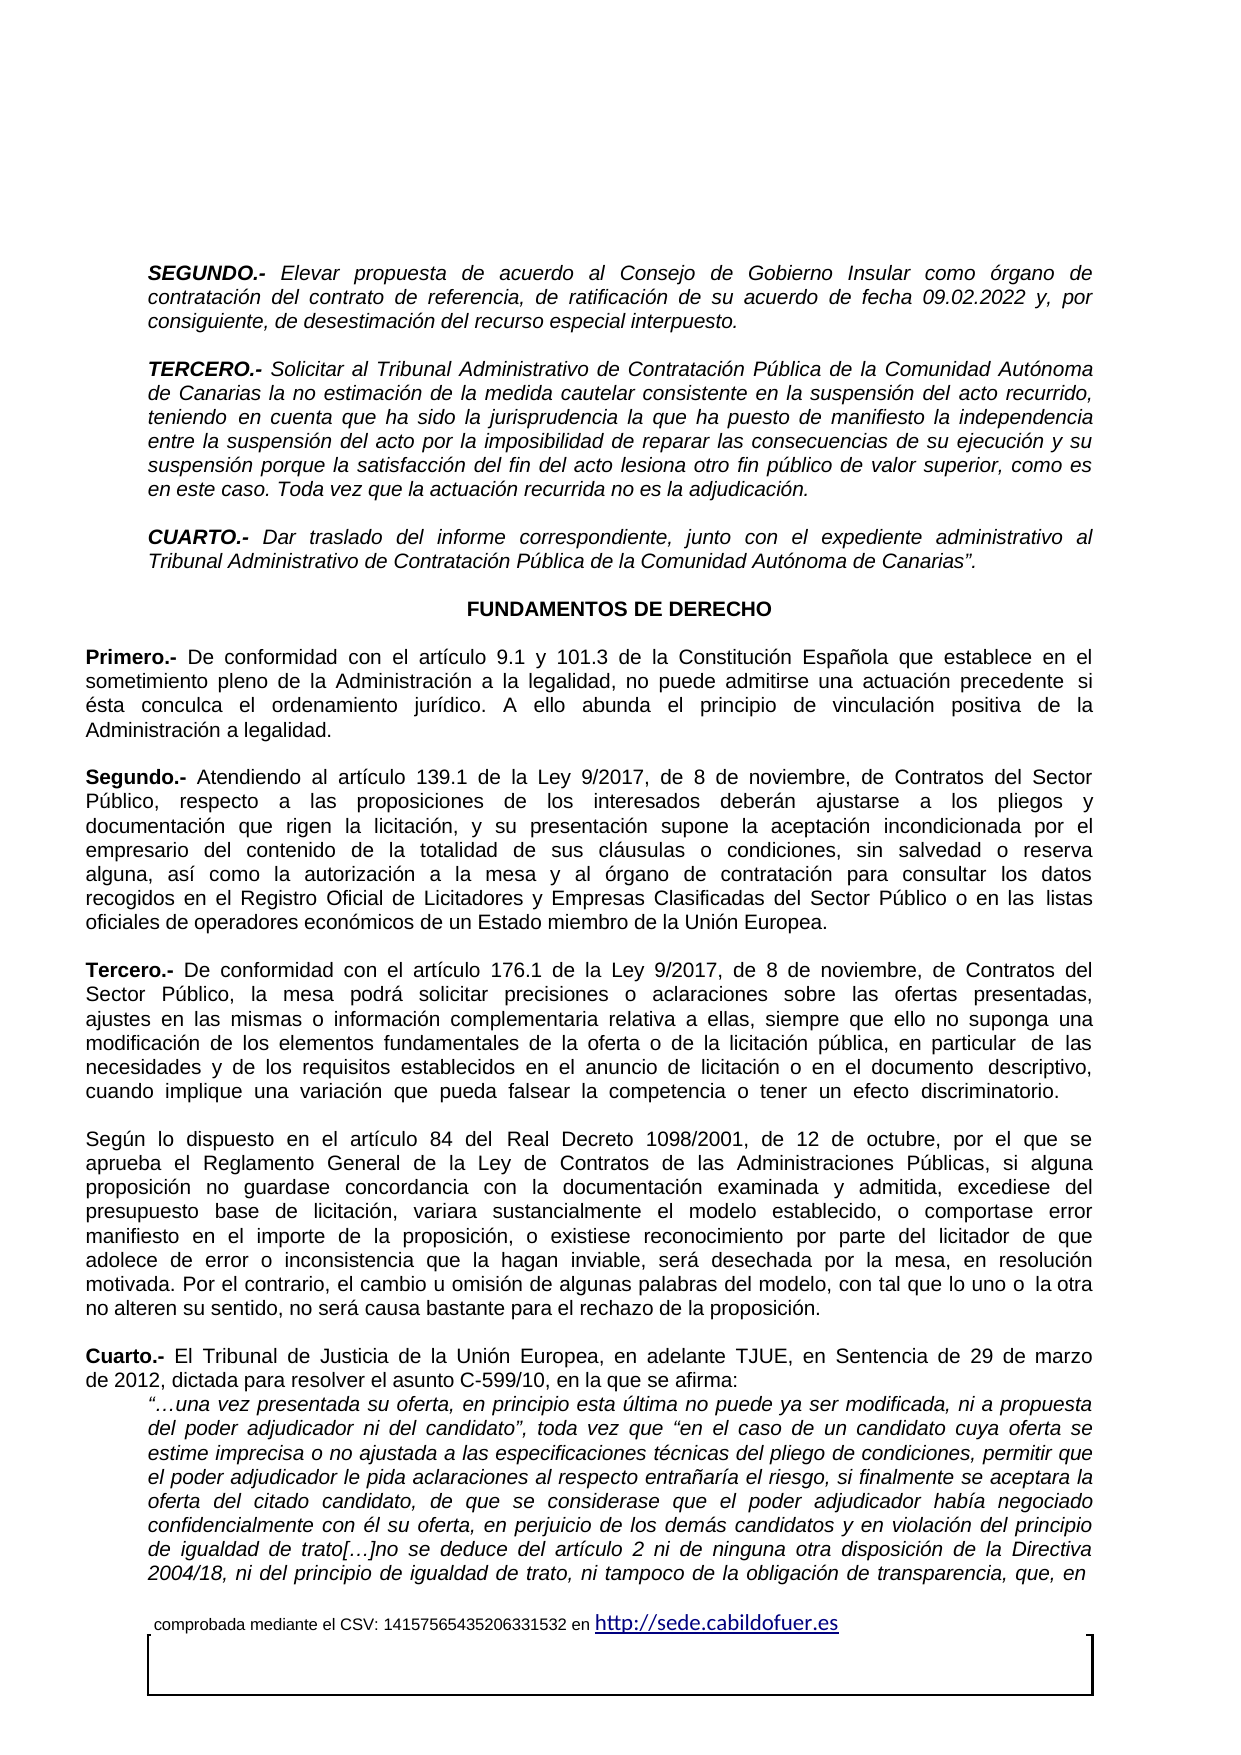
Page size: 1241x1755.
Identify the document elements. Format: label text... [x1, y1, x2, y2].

text Tercero.- De conformidad con el artículo 176.1 de la Ley 9/2017, de 8 de noviembre, de Contratos del Sector Público, la mesa podrá solicitar precisiones o aclaraciones sobre las ofertas presentadas, ajustes en las mismas o información complementaria relativa a ellas, siempre que ello no suponga una modificación de los elementos fundamentales de la oferta o de la licitación pública, en particular de las necesidades y de los requisitos establecidos en el anuncio de licitación o en el documento descriptivo, cuando implique una variación que pueda falsear la competencia o tener un efecto discriminatorio. [85, 958, 1093, 1103]
text Cuarto.- El Tribunal de Justicia de la Unión Europea, en adelante TJUE, en Sentencia de 29 de marzo de 2012, dictada para resolver el asunto C-599/10, en la que se afirma: [85, 1344, 1093, 1392]
text “…una vez presentada su oferta, en principio esta última no puede ya ser modificada, ni a propuesta del poder adjudicador ni del candidato”, toda vez que “en el caso de un candidato cuya oferta se estime imprecisa o no ajustada a las especificaciones técnicas del pliego de condiciones, permitir que el poder adjudicador le pida aclaraciones al respecto entrañaría el riesgo, si finalmente se aceptara la oferta del citado candidato, de que se considerase que el poder adjudicador había negociado confidencialmente con él su oferta, en perjuicio de los demás candidatos y en violación del principio de igualdad de trato[…]no se deduce del artículo 2 ni de ninguna otra disposición de la Directiva 2004/18, ni del principio de igualdad de trato, ni tampoco de la obligación de transparencia, que, en [148, 1392, 1093, 1585]
subtitle FUNDAMENTOS DE DERECHO [467, 597, 1107, 621]
text TERCERO.- Solicitar al Tribunal Administrativo de Contratación Pública de la Comunidad Autónoma de Canarias la no estimación de la medida cautelar consistente en la suspensión del acto recurrido, teniendo en cuenta que ha sido la jurisprudencia la que ha puesto de manifiesto la independencia entre la suspensión del acto por la imposibilidad de reparar las consecuencias de su ejecución y su suspensión porque la satisfacción del fin del acto lesiona otro fin público de valor superior, como es en este caso. Toda vez que la actuación recurrida no es la adjudicación. [148, 356, 1093, 501]
text Según lo dispuesto en el artículo 84 del Real Decreto 1098/2001, de 12 de octubre, por el que se aprueba el Reglamento General de la Ley de Contratos de las Administraciones Públicas, si alguna proposición no guardase concordancia con la documentación examinada y admitida, excediese del presupuesto base de licitación, variara sustancialmente el modelo establecido, o comportase error manifiesto en el importe de la proposición, o existiese reconocimiento por parte del licitador de que adolece de error o inconsistencia que la hagan inviable, será desechada por la mesa, en resolución motivada. Por el contrario, el cambio u omisión de algunas palabras del modelo, con tal que lo uno o la otra no alteren su sentido, no será causa bastante para el rechazo de la proposición. [85, 1127, 1093, 1320]
text Primero.- De conformidad con el artículo 9.1 y 101.3 de la Constitución Española que establece en el sometimiento pleno de la Administración a la legalidad, no puede admitirse una actuación precedente si ésta conculca el ordenamiento jurídico. A ello abunda el principio de vinculación positiva de la Administración a legalidad. [85, 645, 1093, 741]
text Segundo.- Atendiendo al artículo 139.1 de la Ley 9/2017, de 8 de noviembre, de Contratos del Sector Público, respecto a las proposiciones de los interesados deberán ajustarse a los pliegos y documentación que rigen la licitación, y su presentación supone la aceptación incondicionada por el empresario del contenido de la totalidad de sus cláusulas o condiciones, sin salvedad o reserva alguna, así como la autorización a la mesa y al órgano de contratación para consultar los datos recogidos en el Registro Oficial de Licitadores y Empresas Clasificadas del Sector Público o en las listas oficiales de operadores económicos de un Estado miembro de la Unión Europea. [85, 765, 1093, 934]
text CUARTO.- Dar traslado del informe correspondiente, junto con el expediente administrativo al Tribunal Administrativo de Contratación Pública de la Comunidad Autónoma de Canarias”. [148, 525, 1093, 573]
text SEGUNDO.- Elevar propuesta de acuerdo al Consejo de Gobierno Insular como órgano de contratación del contrato de referencia, de ratificación de su acuerdo de fecha 09.02.2022 y, por consiguiente, de desestimación del recurso especial interpuesto. [148, 260, 1093, 333]
